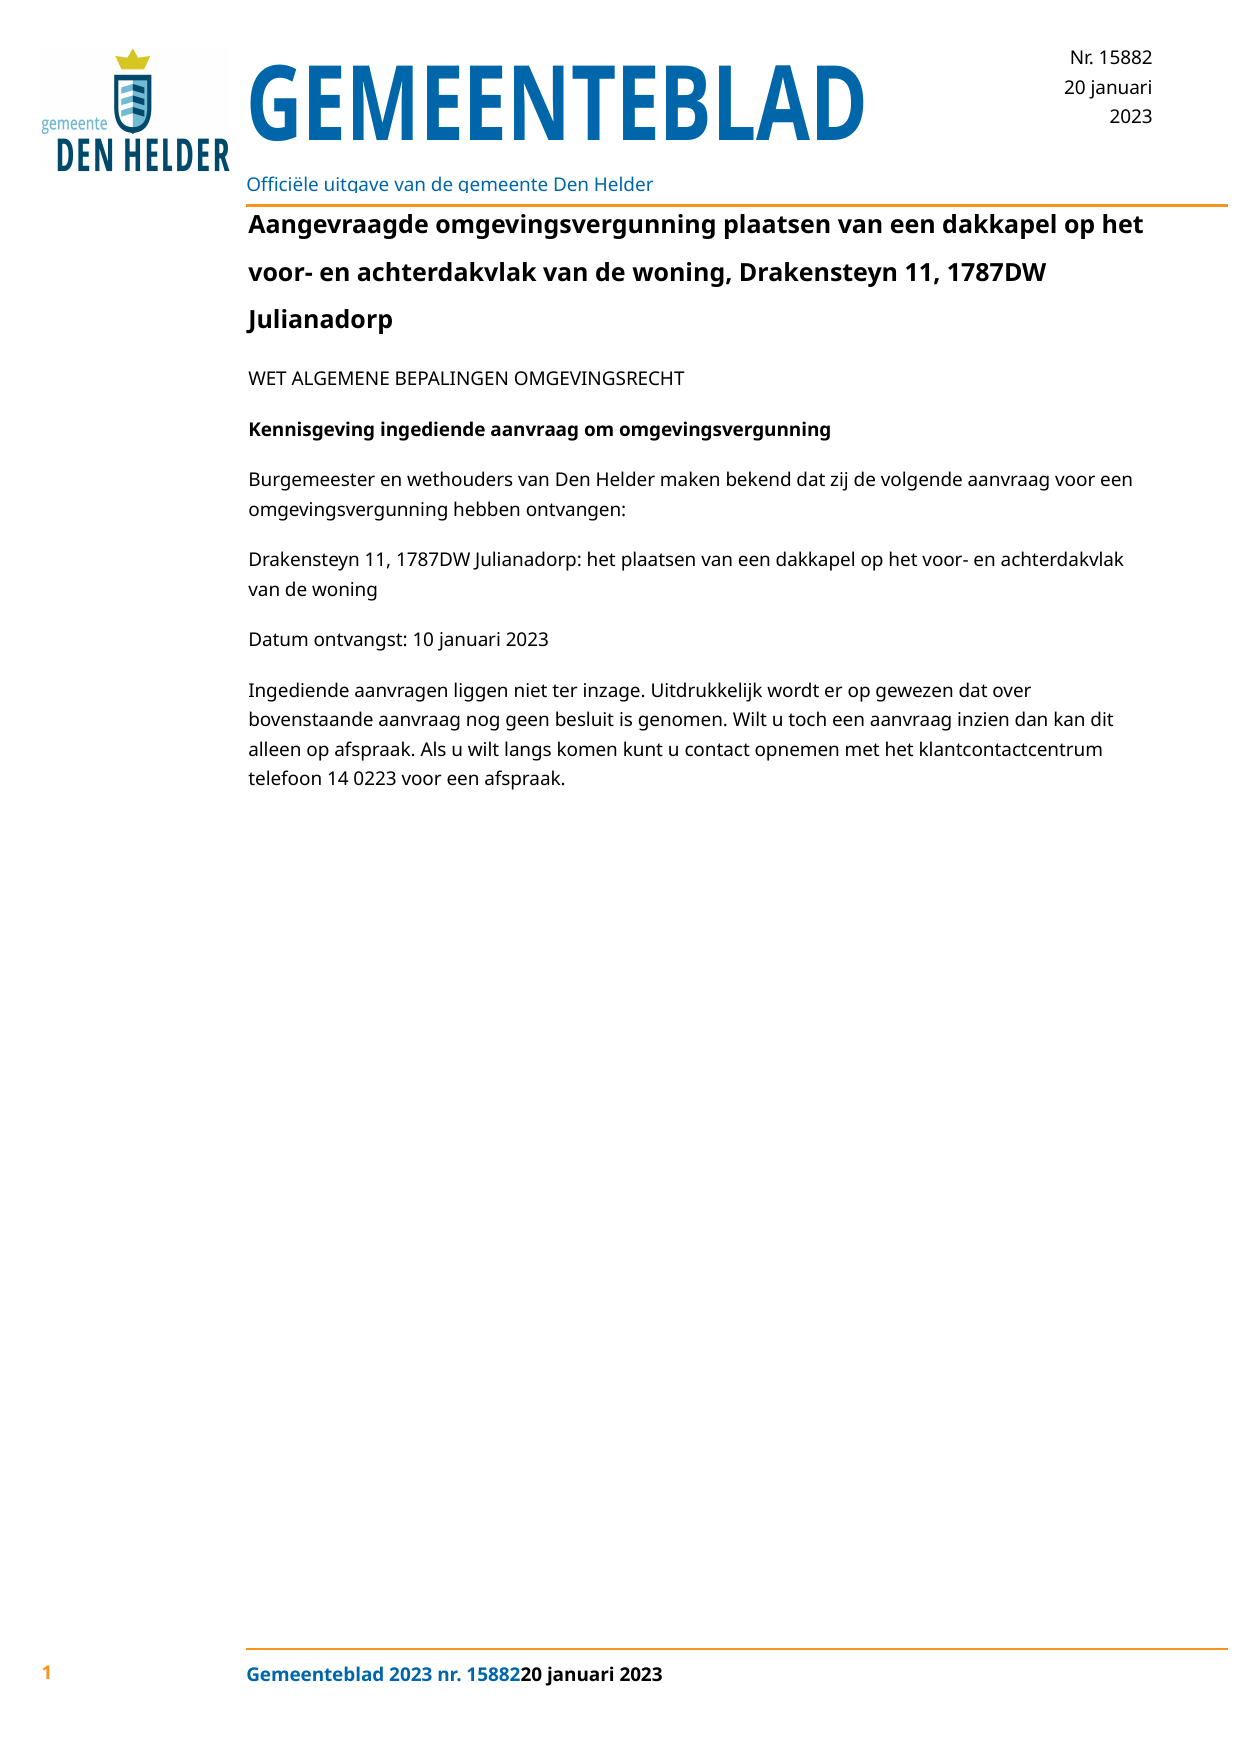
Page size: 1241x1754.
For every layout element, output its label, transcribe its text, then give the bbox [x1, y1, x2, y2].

text Kennisgeving ingediende aanvraag om omgevingsvergunning [248, 416, 1152, 442]
text WET ALGEMENE BEPALINGEN OMGEVINGSRECHT [248, 366, 1152, 391]
picture [41, 47, 231, 172]
text Datum ontvangst: 10 januari 2023 [248, 626, 1152, 652]
text Aangevraagde omgevingsvergunning plaatsen van een dakkapel op het voor- en achterdakvlak van de woning, Drakensteyn 11, 1787DW Julianadorp [248, 207, 1152, 336]
picture [63, 144, 68, 165]
picture [100, 154, 106, 172]
picture [182, 144, 187, 165]
text Burgemeester en wethouders van Den Helder maken bekend dat zij de volgende aanvraag voor een omgevingsvergunning hebben ontvangen: [248, 466, 1152, 522]
text Ingediende aanvragen liggen niet ter inzage. Uitdrukkelijk wordt er op gewezen dat over bovenstaande aanvraag nog geen besluit is genomen. Wilt u toch een aanvraag inzien dan kan dit alleen op afspraak. Als u wilt langs komen kunt u contact opnemen met het klantcontactcentrum telefoon 14 0223 voor een afspraak. [248, 677, 1152, 791]
text Drakensteyn 11, 1787DW Julianadorp: het plaatsen van een dakkapel op het voor- en achterdakvlak van de woning [248, 546, 1152, 602]
picture [130, 157, 135, 172]
picture [220, 160, 224, 172]
